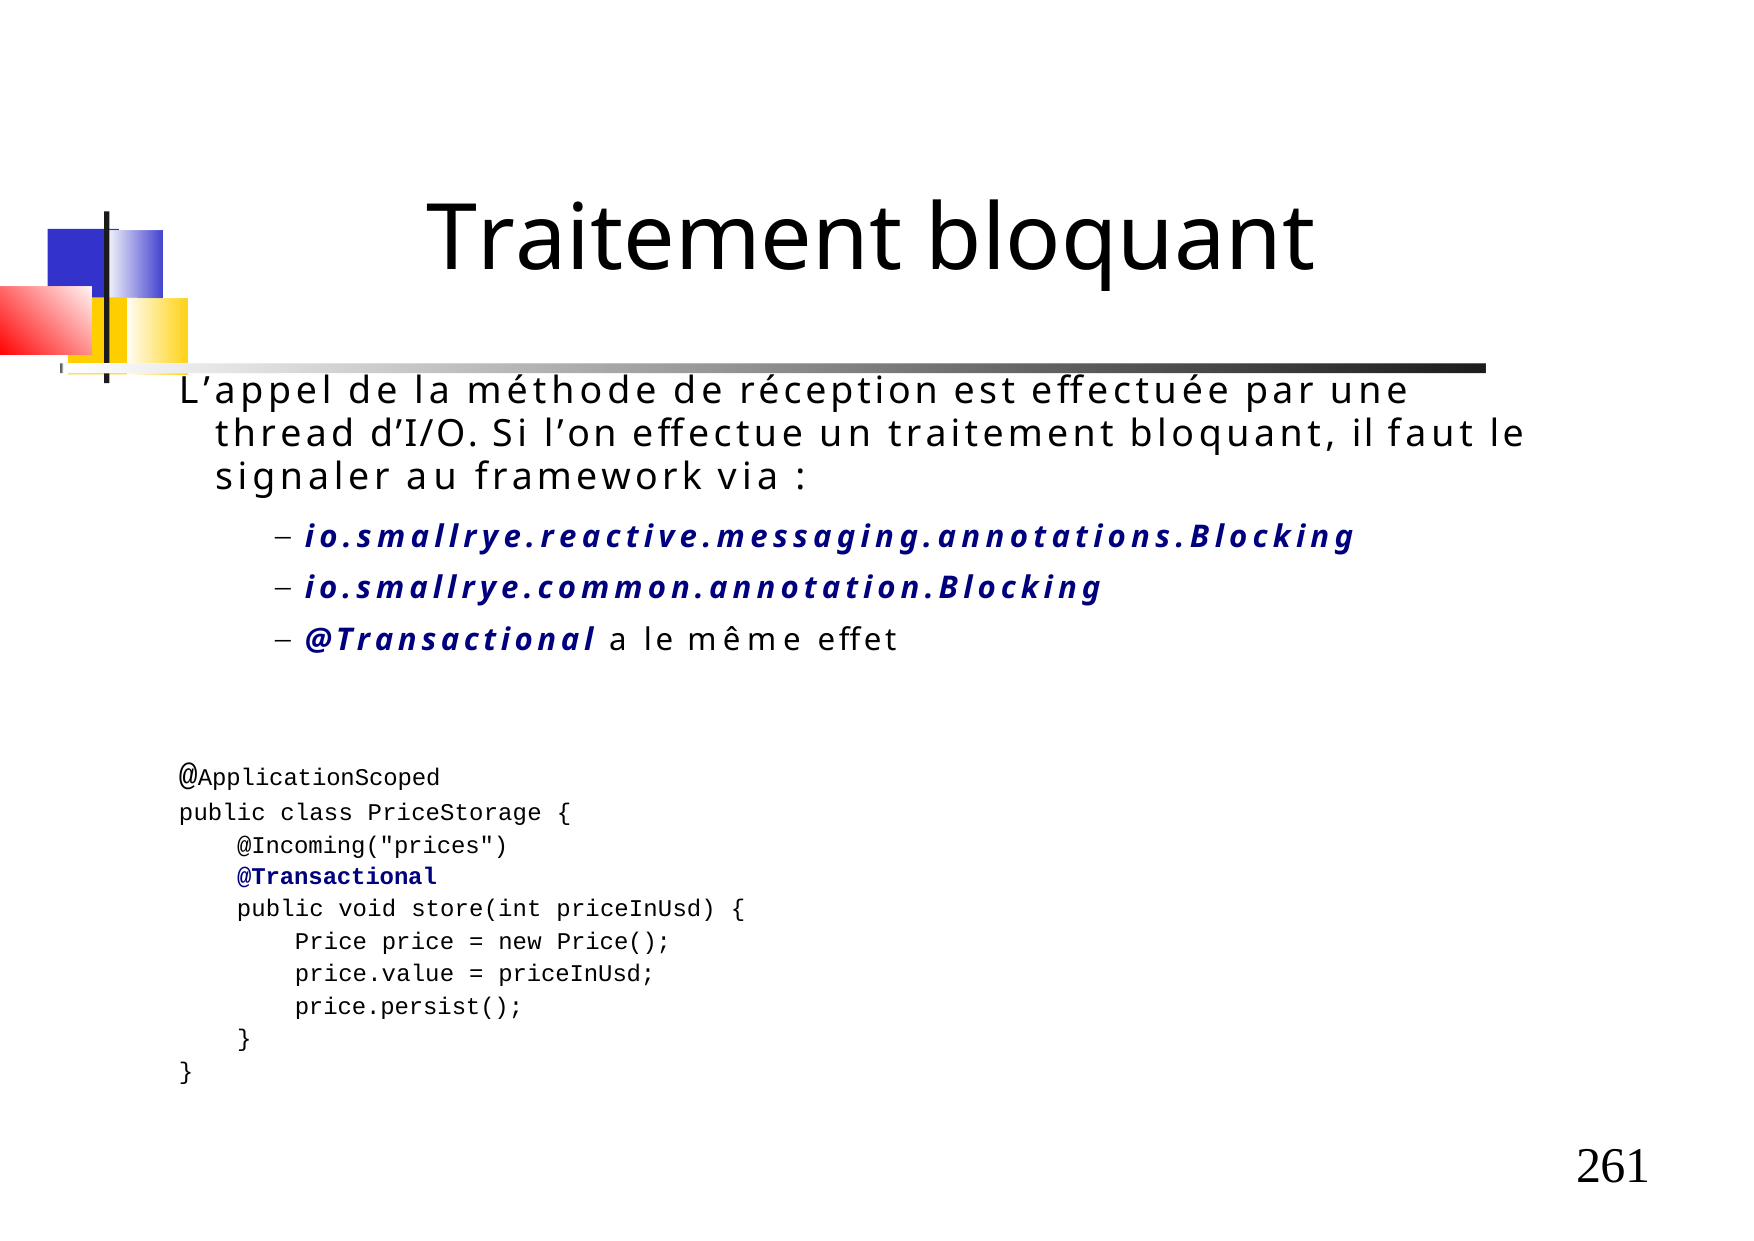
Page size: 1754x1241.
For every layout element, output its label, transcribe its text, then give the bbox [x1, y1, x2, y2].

picture [0, 285, 92, 355]
slide_number 261 [1569, 1135, 1660, 1241]
text_box @ApplicationScoped public class PriceStorage { @Incoming("prices") @Transactional public void store(int priceInUsd) { Price price = new Price(); price.value = priceInUsd; price.persist(); } } [176, 746, 747, 1085]
title Traitement bloquant [179, 183, 1564, 393]
picture [60, 229, 179, 384]
text_box L’appel de la méthode de réception est effectuée par une thread d’I/O. Si l’on effectue un traitement bloquant, il faut le signaler au framework via : io.smallrye.reactive.messaging.annotations.Blocking io.smallrye.common.annotation.Blocking @Transactional a le même effet [176, 365, 1532, 657]
